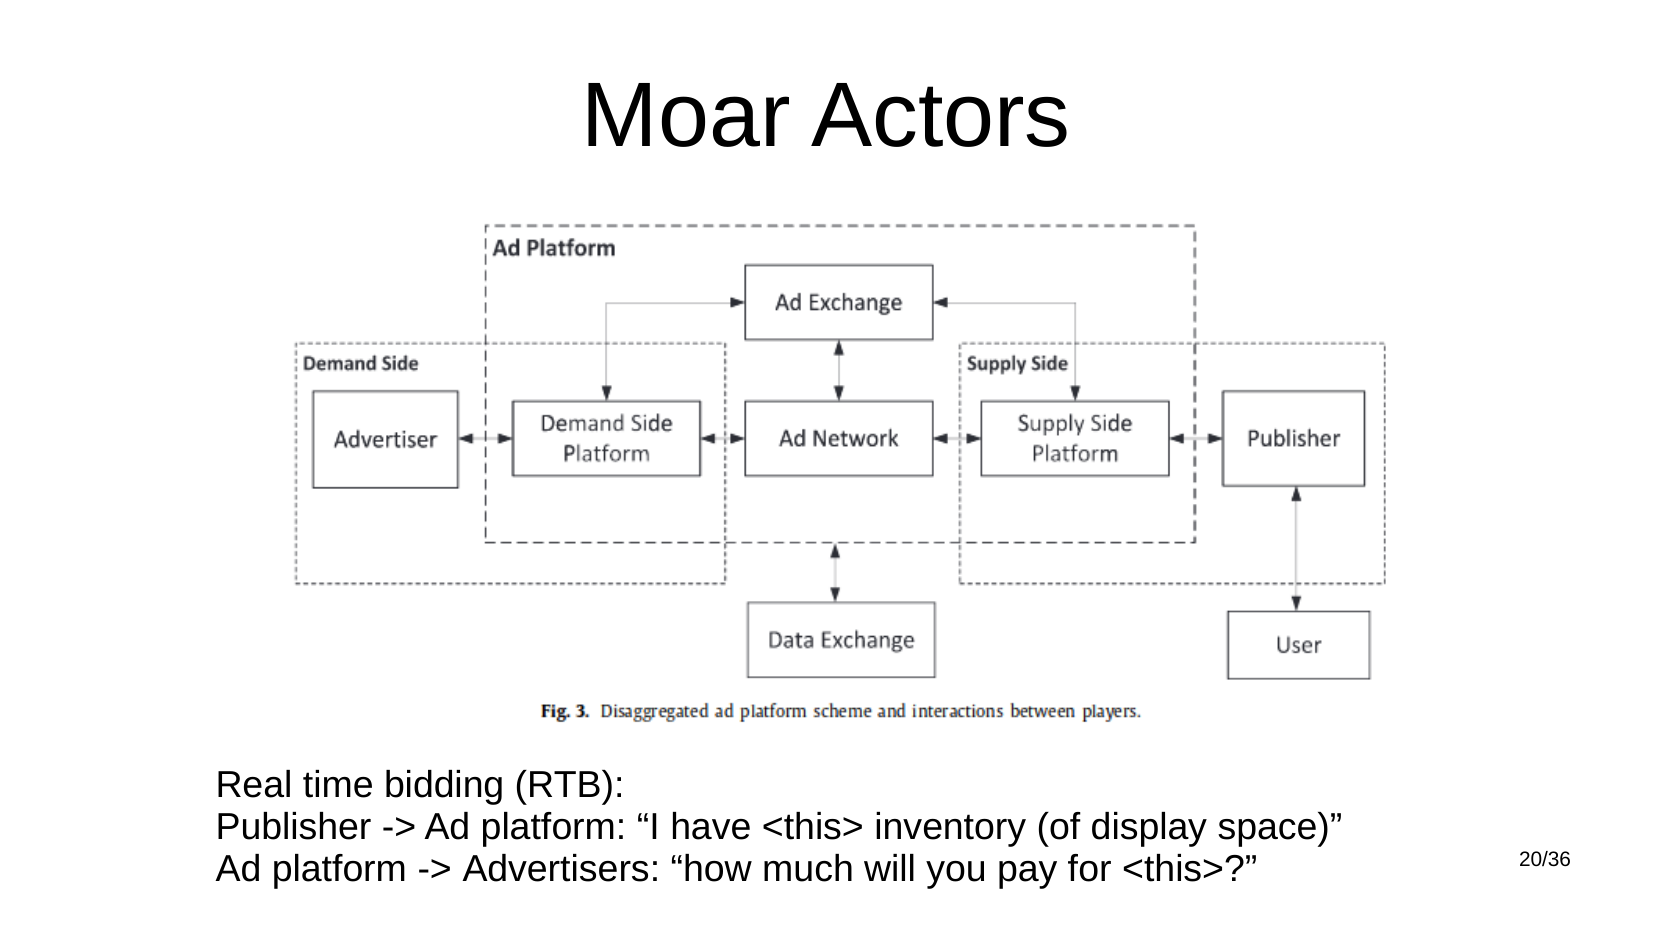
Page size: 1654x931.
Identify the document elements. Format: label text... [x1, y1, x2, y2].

picture [138, 190, 1525, 744]
text_box Real time bidding (RTB): Publisher -> Ad platform: “I have <this> inventory (of display space)” Ad platform -> Advertisers: “how much will you pay for <this>?” [200, 755, 1465, 897]
title Moar Actors [82, 37, 1571, 193]
